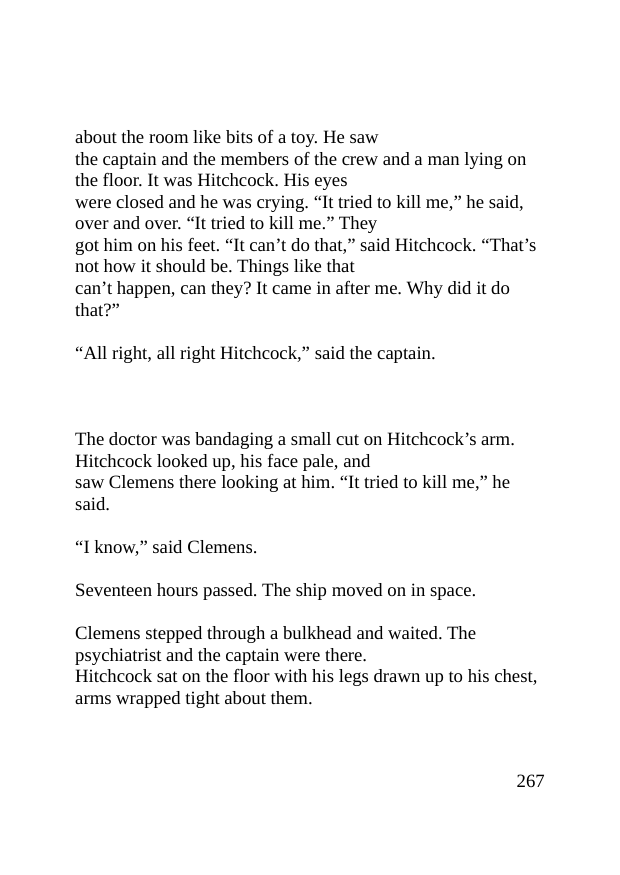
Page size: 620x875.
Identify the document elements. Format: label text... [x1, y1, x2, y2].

text about the room like bits of a toy. He saw the captain and the members of the crew and a man lying on the floor. It was Hitchcock. His eyes were closed and he was crying. “It tried to kill me,” he said, over and over. “It tried to kill me.” They got him on his feet. “It can’t do that,” said Hitchcock. “That’s not how it should be. Things like that can’t happen, can they? It came in after me. Why did it do that?” “All right, all right Hitchcock,” said the captain. The doctor was bandaging a small cut on Hitchcock’s arm. Hitchcock looked up, his face pale, and saw Clemens there looking at him. “It tried to kill me,” he said. “I know,” said Clemens. Seventeen hours passed. The ship moved on in space. Clemens stepped through a bulkhead and waited. The psychiatrist and the captain were there. Hitchcock sat on the floor with his legs drawn up to his chest, arms wrapped tight about them. [75, 126, 544, 730]
